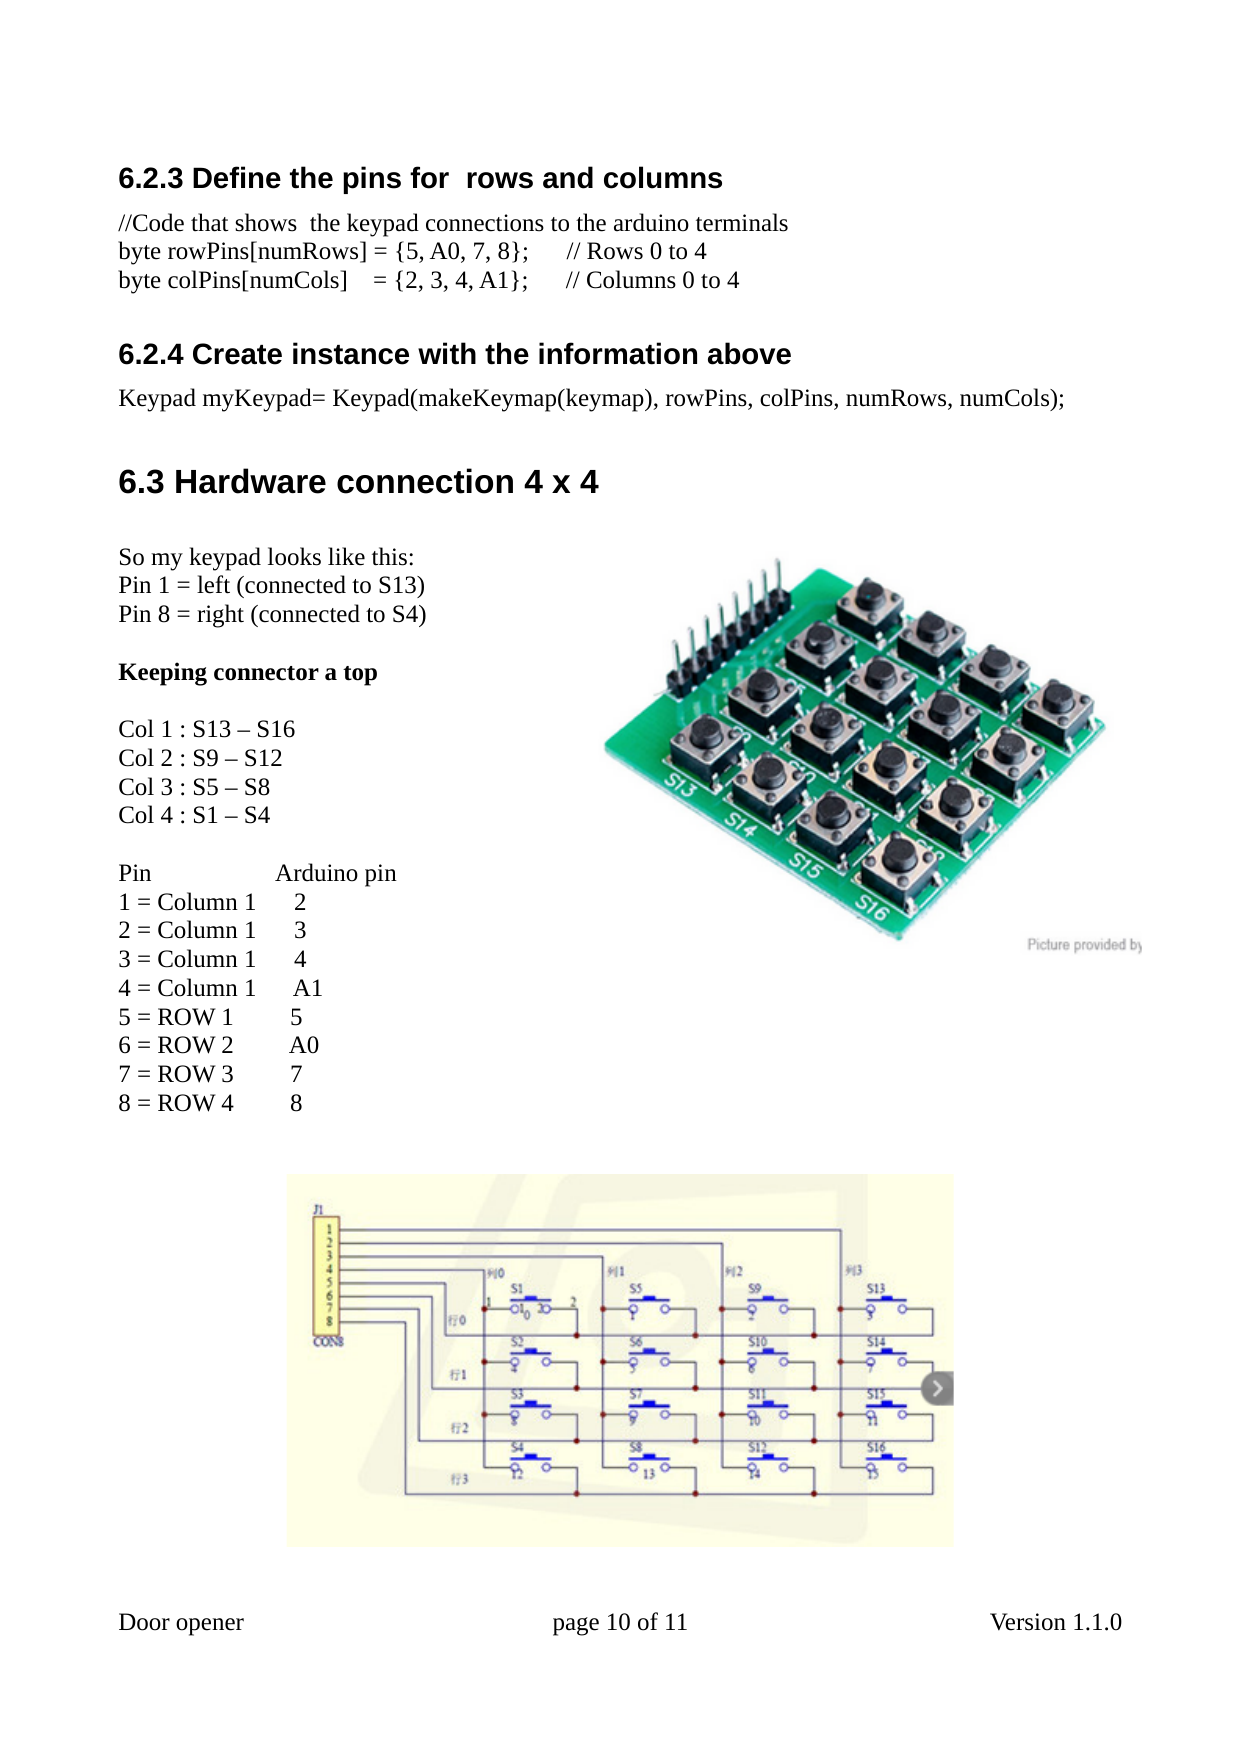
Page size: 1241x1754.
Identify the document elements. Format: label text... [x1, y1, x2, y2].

text Keypad myKeypad= Keypad(makeKeymap(keymap), rowPins, colPins, numRows, numCols); [118, 383, 1122, 412]
text 2 = Column 1 3 [118, 916, 577, 944]
text 7 = ROW 3 7 [118, 1059, 1122, 1088]
text Col 4 : S1 – S4 [118, 801, 577, 829]
text Col 1 : S13 – S16 [118, 714, 577, 743]
text 5 = ROW 1 5 [118, 1002, 1122, 1031]
text byte colPins[numCols] = {2, 3, 4, A1}; // Columns 0 to 4 [118, 265, 1122, 294]
text Keeping connector a top [118, 657, 577, 686]
text Pin 8 = right (connected to S4) [118, 599, 577, 628]
text 3 = Column 1 4 [118, 944, 1122, 973]
text Pin 1 = left (connected to S13) [118, 571, 577, 599]
text 6 = ROW 2 A0 [118, 1031, 1122, 1059]
text Col 3 : S5 – S8 [118, 772, 577, 801]
text Pin Arduino pin [118, 858, 577, 887]
text //Code that shows the keypad connections to the arduino terminals [118, 208, 1122, 236]
text byte rowPins[numRows] = {5, A0, 7, 8}; // Rows 0 to 4 [118, 236, 1122, 265]
picture [577, 532, 1142, 956]
text 4 = Column 1 A1 [118, 973, 1122, 1002]
text So my keypad looks like this: [118, 542, 577, 571]
picture [286, 1174, 954, 1547]
text 8 = ROW 4 8 [118, 1088, 1122, 1117]
text Col 2 : S9 – S12 [118, 743, 577, 772]
subtitle 6.3 Hardware connection 4 x 4 [118, 462, 1122, 501]
subtitle 6.2.4 Create instance with the information above [118, 337, 1122, 371]
text 1 = Column 1 2 [118, 887, 577, 916]
subtitle 6.2.3 Define the pins for rows and columns [118, 161, 1122, 195]
